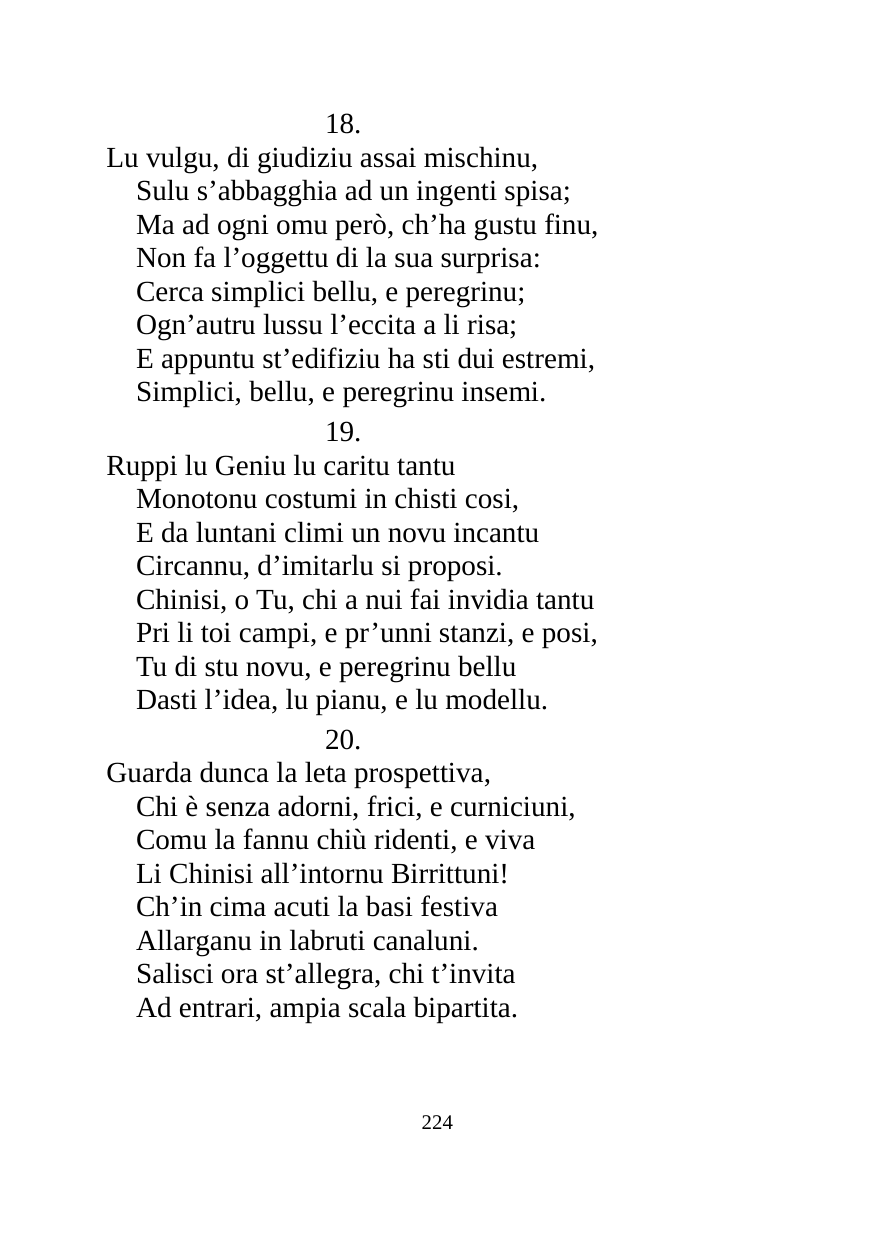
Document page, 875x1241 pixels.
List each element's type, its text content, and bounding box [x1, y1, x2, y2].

text Lu vulgu, di giudiziu assai mischinu, Sulu s’abbagghia ad un ingenti spisa; Ma ad ogni omu però, ch’ha gustu finu, Non fa l’oggettu di la sua surprisa: Cerca simplici bellu, e peregrinu; Ogn’autru lussu l’eccita a li risa; E appuntu st’edifiziu ha sti dui estremi, Simplici, bellu, e peregrinu insemi. [106, 140, 768, 408]
text 19. [325, 414, 768, 448]
text 18. [325, 106, 768, 140]
text Guarda dunca la leta prospettiva, Chi è senza adorni, frici, e curniciuni, Comu la fannu chiù ridenti, e viva Li Chinisi all’intornu Birrittuni! Ch’in cima acuti la basi festiva Allarganu in labruti canaluni. Salisci ora st’allegra, chi t’invita Ad entrari, ampia scala bipartita. [106, 755, 768, 1024]
text 20. [325, 722, 768, 755]
text Ruppi lu Geniu lu caritu tantu Monotonu costumi in chisti cosi, E da luntani climi un novu incantu Circannu, d’imitarlu si proposi. Chinisi, o Tu, chi a nui fai invidia tantu Pri li toi campi, e pr’unni stanzi, e posi, Tu di stu novu, e peregrinu bellu Dasti l’idea, lu pianu, e lu modellu. [106, 448, 768, 716]
